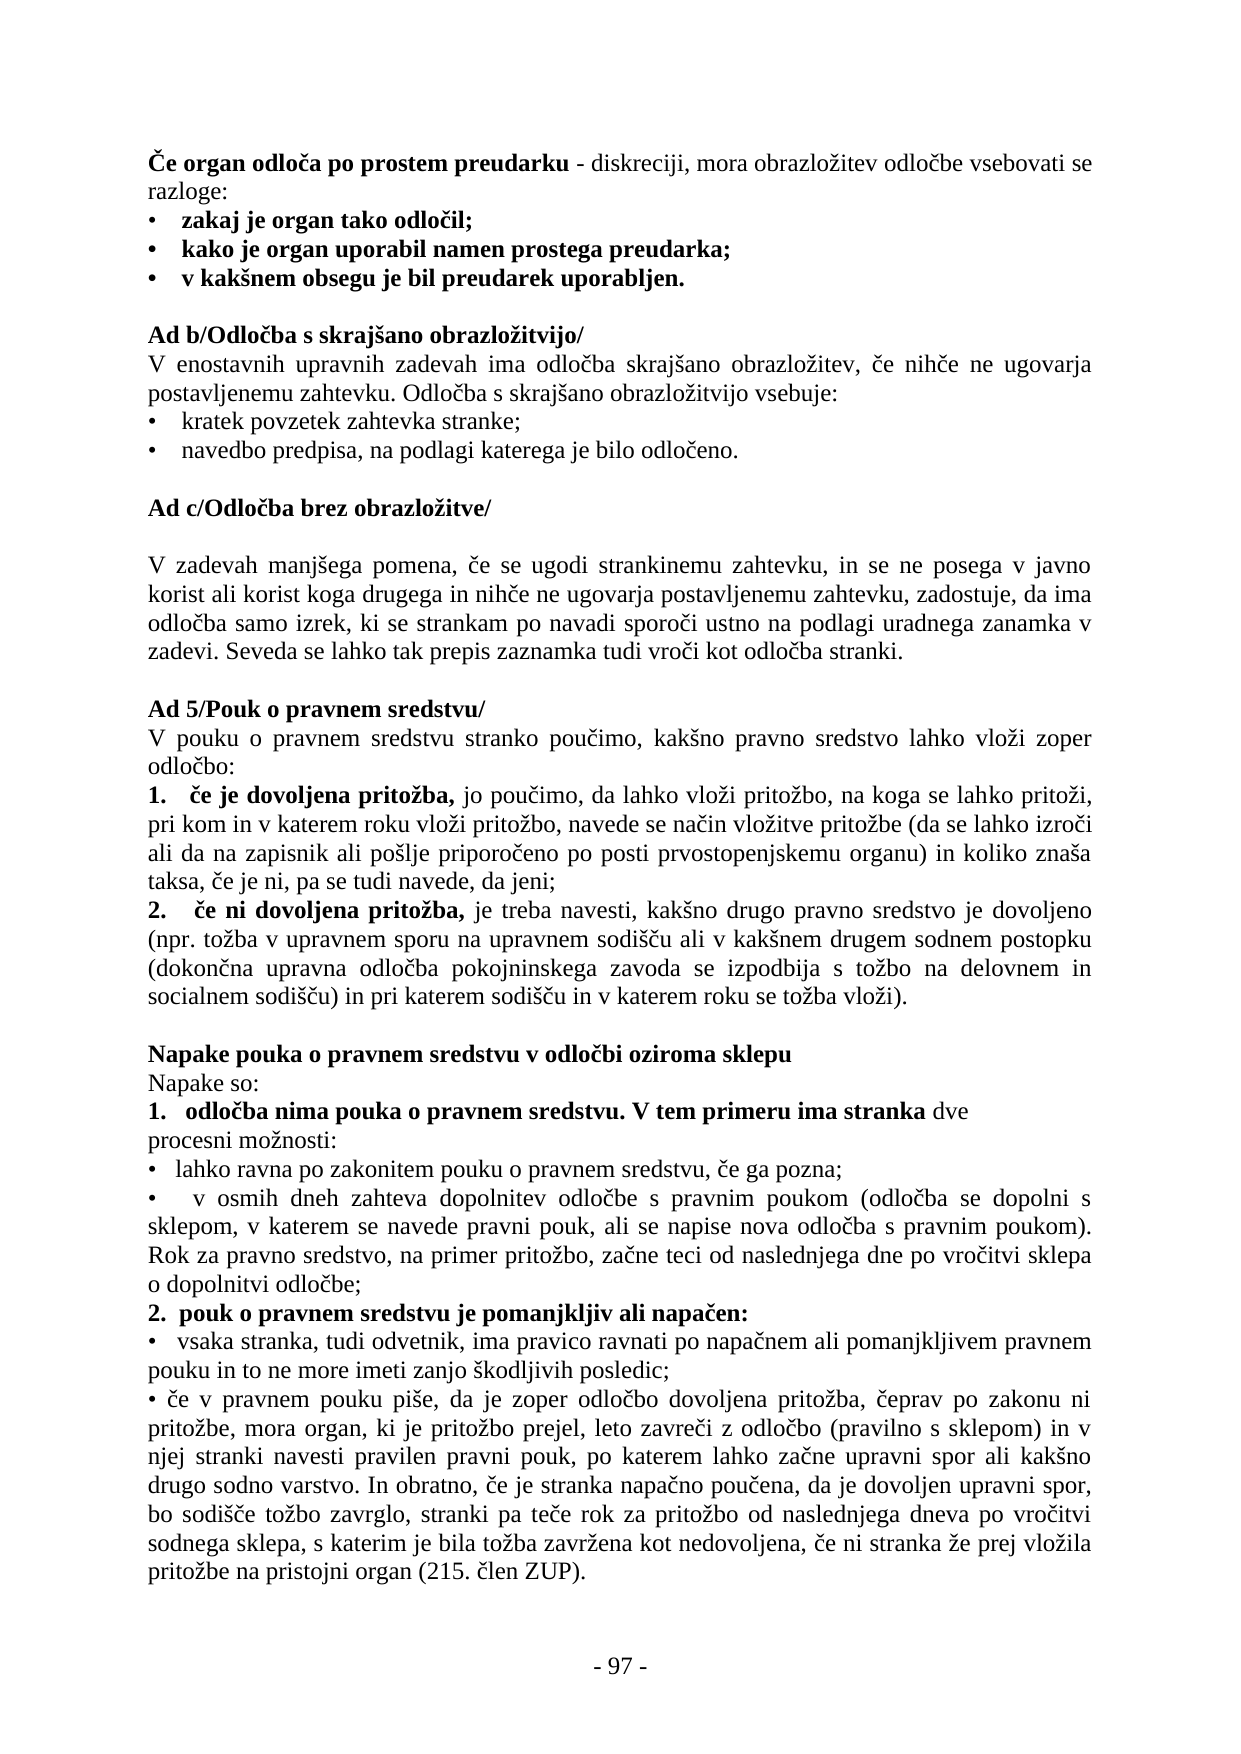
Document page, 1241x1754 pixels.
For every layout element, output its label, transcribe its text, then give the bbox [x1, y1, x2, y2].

text Ad c/Odločba brez obrazložitve/ [148, 493, 1093, 521]
text 2. če ni dovoljena pritožba, je treba navesti, kakšno drugo pravno sredstvo je dovoljeno (npr. tožba v upravnem sporu na upravnem sodišču ali v kakšnem drugem sodnem postopku (dokončna upravna odločba pokojninskega zavoda se izpodbija s tožbo na delovnem in socialnem sodišču) in pri katerem sodišču in v katerem roku se tožba vloži). [148, 895, 1093, 1010]
text V enostavnih upravnih zadevah ima odločba skrajšano obrazložitev, če nihče ne ugovarja postavljenemu zahtevku. Odločba s skrajšano obrazložitvijo vsebuje: [148, 349, 1093, 406]
text • kako je organ uporabil namen prostega preudarka; [148, 234, 1093, 263]
text • navedbo predpisa, na podlagi katerega je bilo odločeno. [148, 435, 1093, 464]
text 1. če je dovoljena pritožba, jo poučimo, da lahko vloži pritožbo, na koga se lah­ko pritoži, pri kom in v katerem roku vloži pritožbo, navede se način vložitve pritožbe (da se lahko izroči ali da na zapisnik ali pošlje priporočeno po posti prvostopenjskemu organu) in koliko znaša taksa, če je ni, pa se tudi navede, da jeni; [148, 780, 1093, 895]
text Napake so: [148, 1068, 1093, 1096]
text • zakaj je organ tako odločil; [148, 205, 1093, 234]
text • v kakšnem obsegu je bil preudarek uporabljen. [148, 263, 1093, 291]
text 2. pouk o pravnem sredstvu je pomanjkljiv ali napačen: [148, 1298, 1093, 1326]
text Ad b/Odločba s skrajšano obrazložitvijo/ [148, 320, 1093, 349]
text Napake pouka o pravnem sredstvu v odločbi oziroma sklepu [148, 1039, 1093, 1068]
text procesni možnosti: [148, 1125, 1093, 1154]
text 1. odločba nima pouka o pravnem sredstvu. V tem primeru ima stranka dve [148, 1096, 1093, 1125]
text • vsaka stranka, tudi odvetnik, ima pravico ravnati po napačnem ali pomanjkljivem pravnem pouku in to ne more imeti zanjo škodljivih posledic; [148, 1326, 1093, 1384]
text V pouku o pravnem sredstvu stranko poučimo, kakšno pravno sredstvo lahko vloži zoper odločbo: [148, 723, 1093, 780]
text V zadevah manjšega pomena, če se ugodi strankinemu zahtevku, in se ne posega v javno korist ali korist koga drugega in nihče ne ugovarja postavljenemu zahtevku, zadostuje, da ima odločba samo izrek, ki se strankam po navadi sporoči ustno na podlagi uradnega zanamka v zadevi. Seveda se lahko tak prepis zaznamka tudi vroči kot odločba stranki. [148, 550, 1093, 665]
text • lahko ravna po zakonitem pouku o pravnem sredstvu, če ga pozna; [148, 1154, 1093, 1183]
text Ad 5/Pouk o pravnem sredstvu/ [148, 694, 1093, 723]
text • v osmih dneh zahteva dopolnitev odločbe s pravnim poukom (odločba se dopolni s sklepom, v katerem se navede pravni pouk, ali se napise nova odločba s pravnim poukom). Rok za pravno sredstvo, na primer pritožbo, začne teci od naslednjega dne po vročitvi sklepa o dopolnitvi odločbe; [148, 1183, 1093, 1298]
text • kratek povzetek zahtevka stranke; [148, 406, 1093, 435]
text Če organ odloča po prostem preudarku - diskreciji, mora obrazložitev odločbe vsebovati se razloge: [148, 148, 1093, 205]
text • če v pravnem pouku piše, da je zoper odločbo dovoljena pritožba, čeprav po zakonu ni pritožbe, mora organ, ki je pritožbo prejel, leto zavreči z odločbo (pravilno s sklepom) in v njej stranki navesti pravilen pravni pouk, po katerem lahko začne upravni spor ali kakšno drugo sodno varstvo. In obratno, če je stranka napačno poučena, da je dovoljen upravni spor, bo sodišče tožbo zavrglo, stranki pa teče rok za pritožbo od naslednjega dneva po vročitvi sodnega sklepa, s katerim je bila tožba zavržena kot nedovoljena, če ni stranka že prej vložila pritožbe na pristojni organ (215. člen ZUP). [148, 1384, 1093, 1585]
